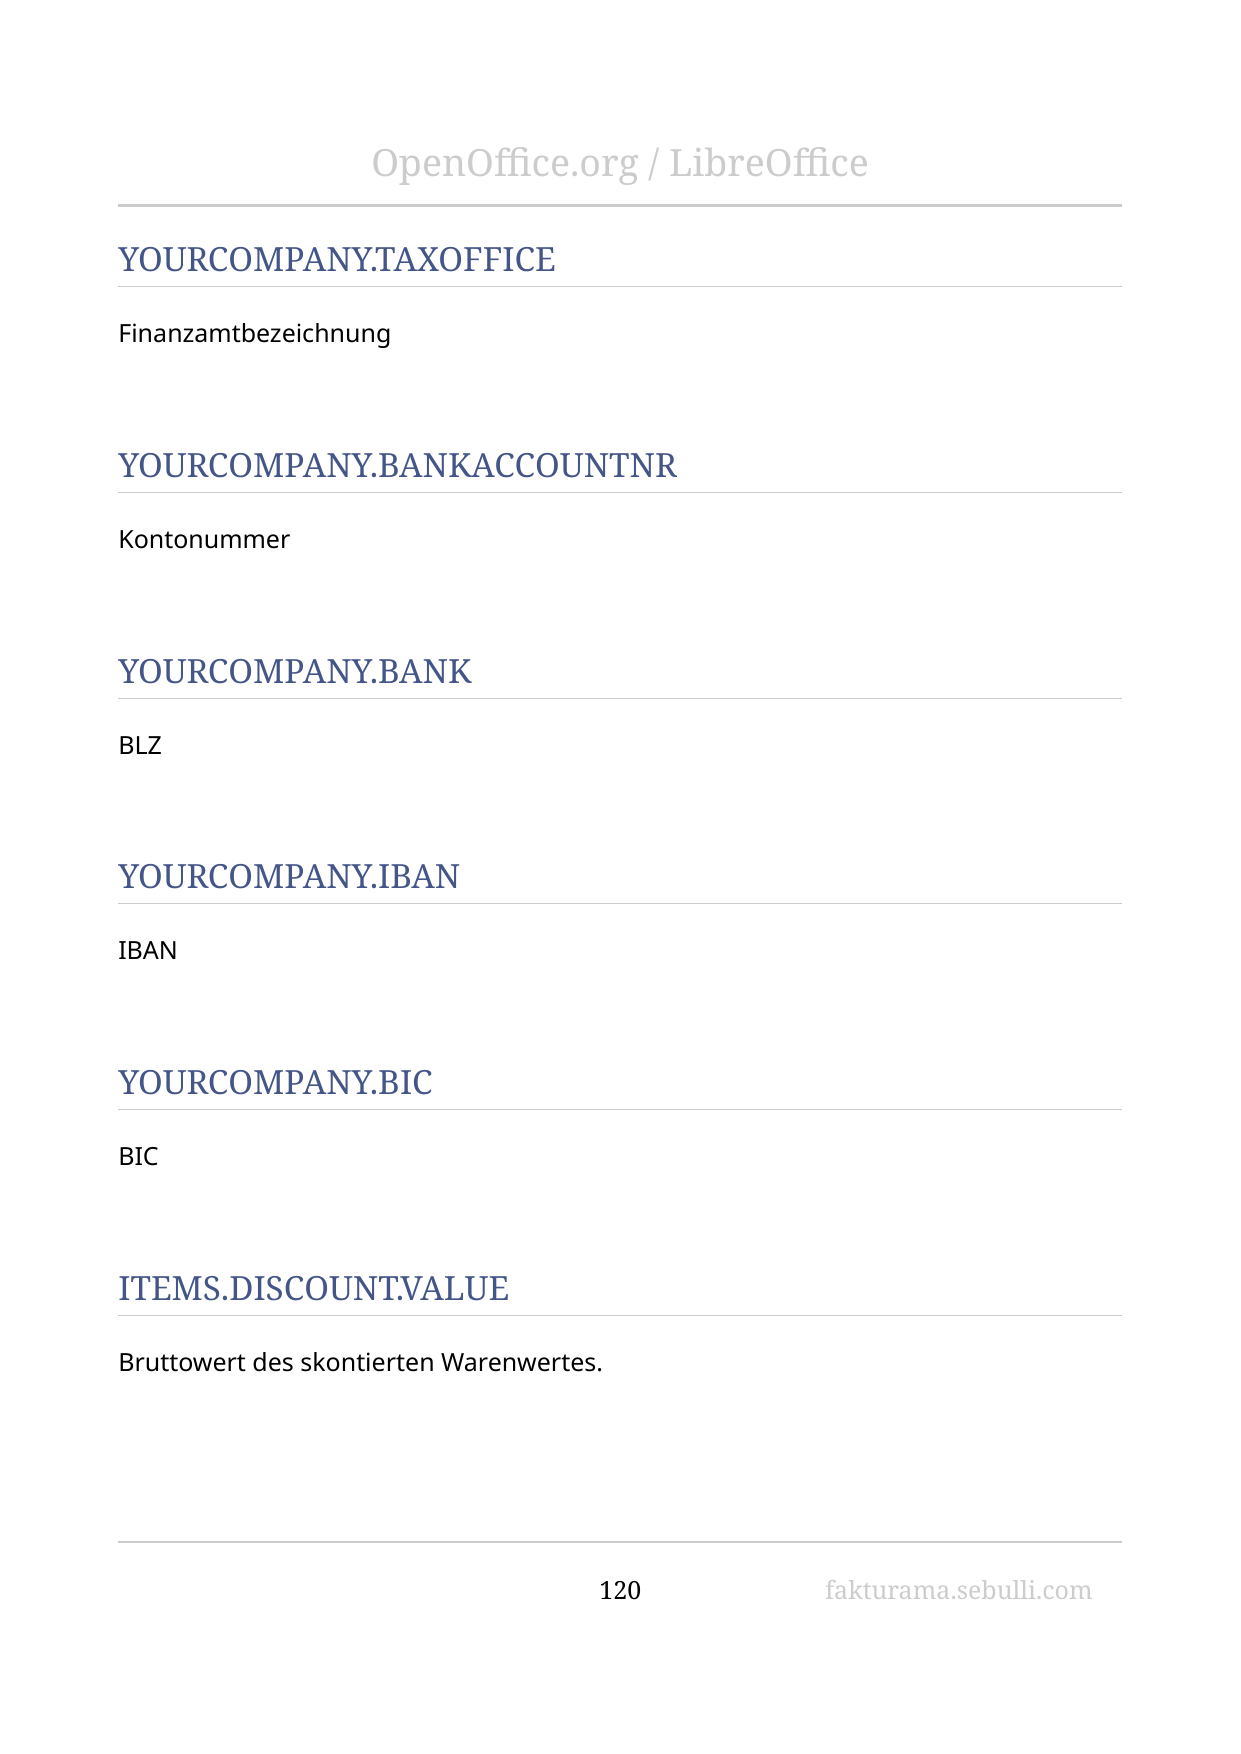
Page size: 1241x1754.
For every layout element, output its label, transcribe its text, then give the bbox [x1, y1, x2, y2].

subtitle YOURCOMPANY.BANKACCOUNTNR [118, 442, 1122, 492]
text Finanzamtbezeichnung [118, 316, 1122, 350]
subtitle YOURCOMPANY.BIC [118, 1059, 1122, 1109]
subtitle YOURCOMPANY.BANK [118, 648, 1122, 698]
text IBAN [118, 933, 1122, 967]
subtitle YOURCOMPANY.TAXOFFICE [118, 236, 1122, 286]
subtitle ITEMS.DISCOUNT.VALUE [118, 1265, 1122, 1315]
subtitle YOURCOMPANY.IBAN [118, 853, 1122, 903]
text BLZ [118, 727, 1122, 761]
text BIC [118, 1139, 1122, 1173]
text Kontonummer [118, 522, 1122, 556]
text Bruttowert des skontierten Warenwertes. [118, 1344, 1122, 1378]
